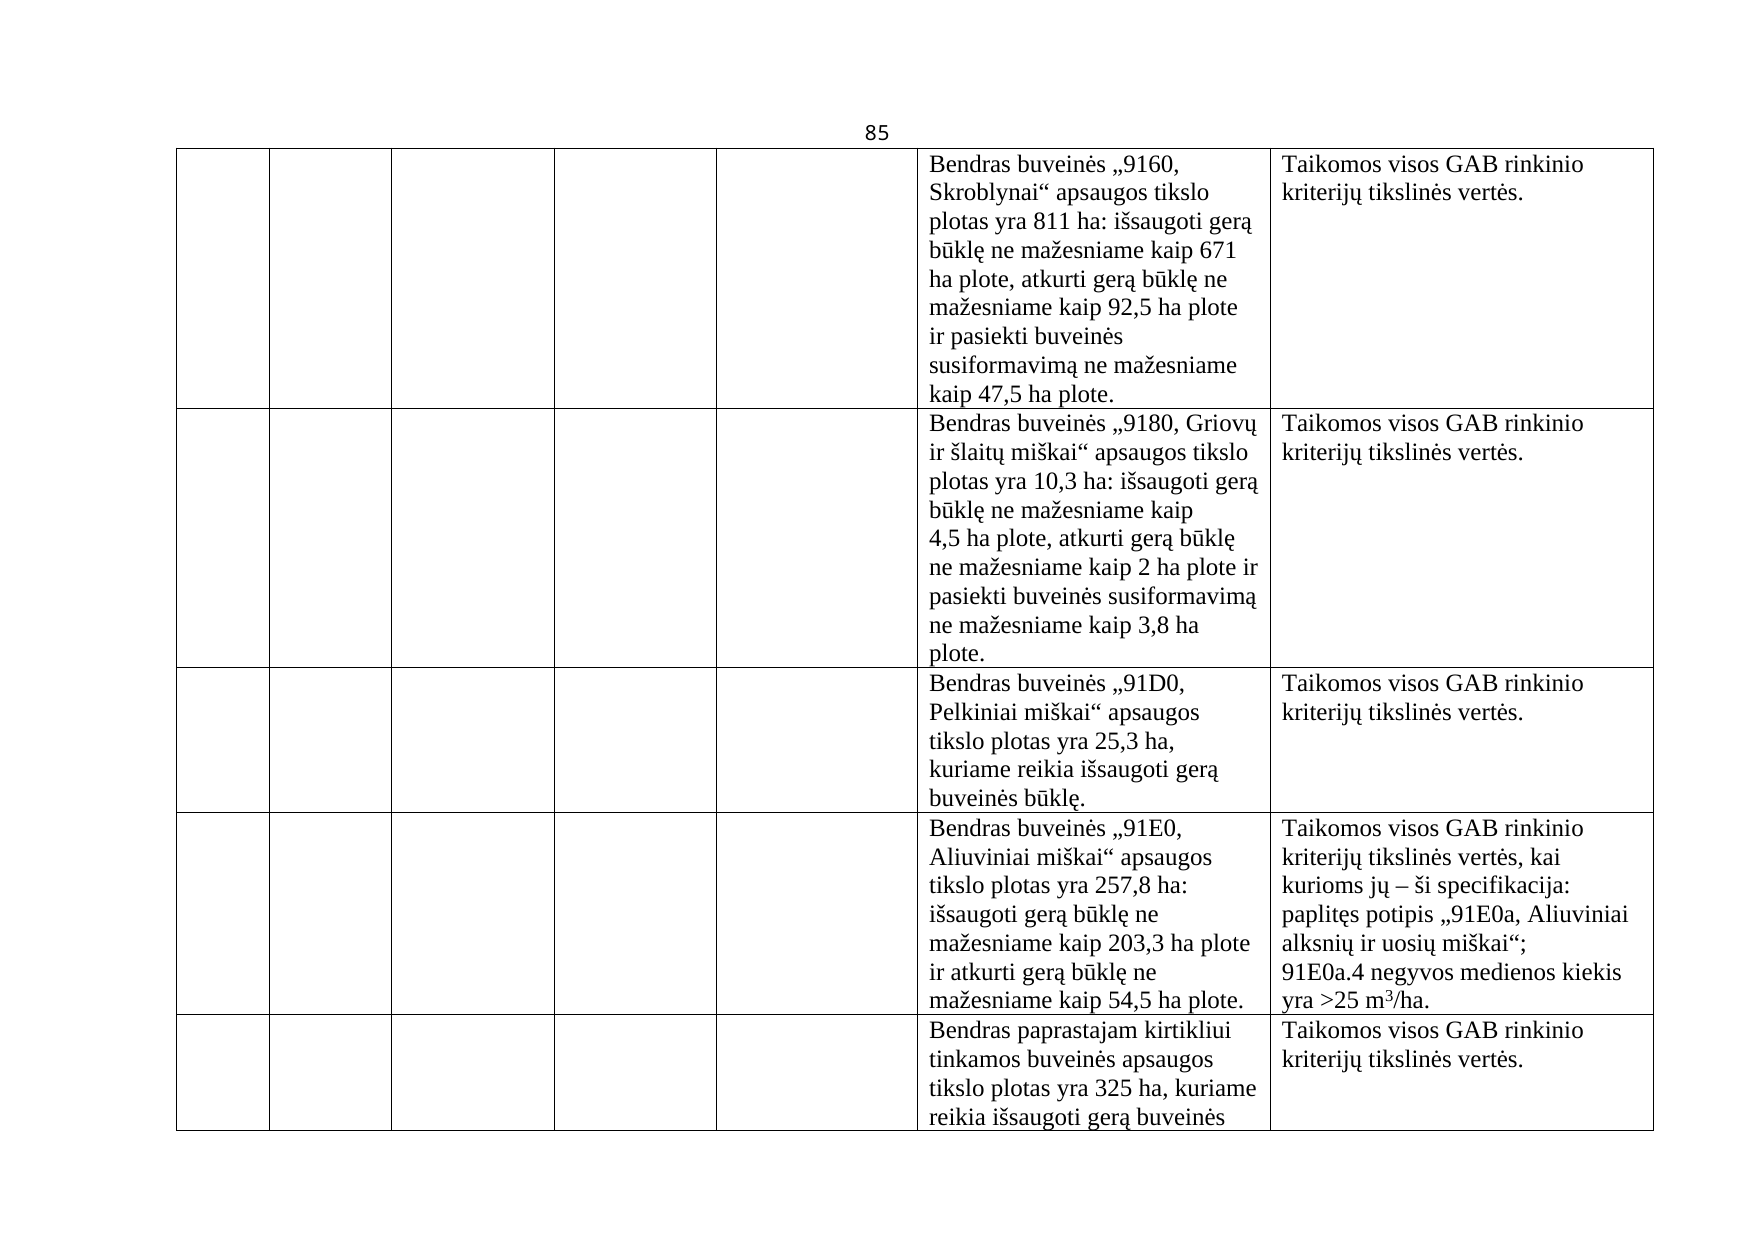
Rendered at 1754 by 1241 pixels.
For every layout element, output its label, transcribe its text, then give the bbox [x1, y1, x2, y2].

table_cell [717, 668, 917, 812]
table_cell [717, 149, 917, 407]
table_cell [555, 409, 716, 667]
table_cell [177, 668, 269, 812]
table_cell Taikomos visos GAB rinkinio kriterijų tikslinės vertės. [1271, 668, 1653, 812]
table_cell [717, 813, 917, 1014]
table_cell [177, 149, 269, 407]
table_cell Bendras buveinės „9160, Skroblynai“ apsaugos tikslo plotas yra 811 ha: išsaugoti gerą būklę ne mažesniame kaip 671 ha plote, atkurti gerą būklę ne mažesniame kaip 92,5 ha plote ir pasiekti buveinės susiformavimą ne mažesniame kaip 47,5 ha plote. [918, 149, 1270, 407]
table_cell [717, 1015, 917, 1130]
table_cell Bendras paprastajam kirtikliui tinkamos buveinės apsaugos tikslo plotas yra 325 ha, kuriame reikia išsaugoti gerą buveinės [918, 1015, 1270, 1130]
table_cell Bendras buveinės „91E0, Aliuviniai miškai“ apsaugos tikslo plotas yra 257,8 ha: išsaugoti gerą būklę ne mažesniame kaip 203,3 ha plote ir atkurti gerą būklę ne mažesniame kaip 54,5 ha plote. [918, 813, 1270, 1014]
table_cell [555, 1015, 716, 1130]
table_cell Taikomos visos GAB rinkinio kriterijų tikslinės vertės. [1271, 149, 1653, 407]
table_cell Taikomos visos GAB rinkinio kriterijų tikslinės vertės. [1271, 1015, 1653, 1130]
table_cell [555, 668, 716, 812]
table_cell [270, 1015, 391, 1130]
table_cell [270, 149, 391, 407]
table_cell [392, 1015, 554, 1130]
table_cell [555, 813, 716, 1014]
table_cell [270, 813, 391, 1014]
table_cell [555, 149, 716, 407]
table_cell [177, 813, 269, 1014]
table_cell Taikomos visos GAB rinkinio kriterijų tikslinės vertės, kai kurioms jų – ši specifikacija: paplitęs potipis „91E0a, Aliuviniai alksnių ir uosių miškai“; 91E0a.4 negyvos medienos kiekis yra >25 m3/ha. [1271, 813, 1653, 1014]
table_cell [392, 813, 554, 1014]
table_cell [392, 668, 554, 812]
table_cell [270, 409, 391, 667]
table_cell [717, 409, 917, 667]
table_cell [270, 668, 391, 812]
table_cell [177, 1015, 269, 1130]
table_cell Bendras buveinės „9180, Griovų ir šlaitų miškai“ apsaugos tikslo plotas yra 10,3 ha: išsaugoti gerą būklę ne mažesniame kaip 4,5 ha plote, atkurti gerą būklę ne mažesniame kaip 2 ha plote ir pasiekti buveinės susiformavimą ne mažesniame kaip 3,8 ha plote. [918, 409, 1270, 667]
table_cell Bendras buveinės „91D0, Pelkiniai miškai“ apsaugos tikslo plotas yra 25,3 ha, kuriame reikia išsaugoti gerą buveinės būklę. [918, 668, 1270, 812]
table_cell [177, 409, 269, 667]
table_cell [392, 409, 554, 667]
table_cell Taikomos visos GAB rinkinio kriterijų tikslinės vertės. [1271, 409, 1653, 667]
table_cell [392, 149, 554, 407]
